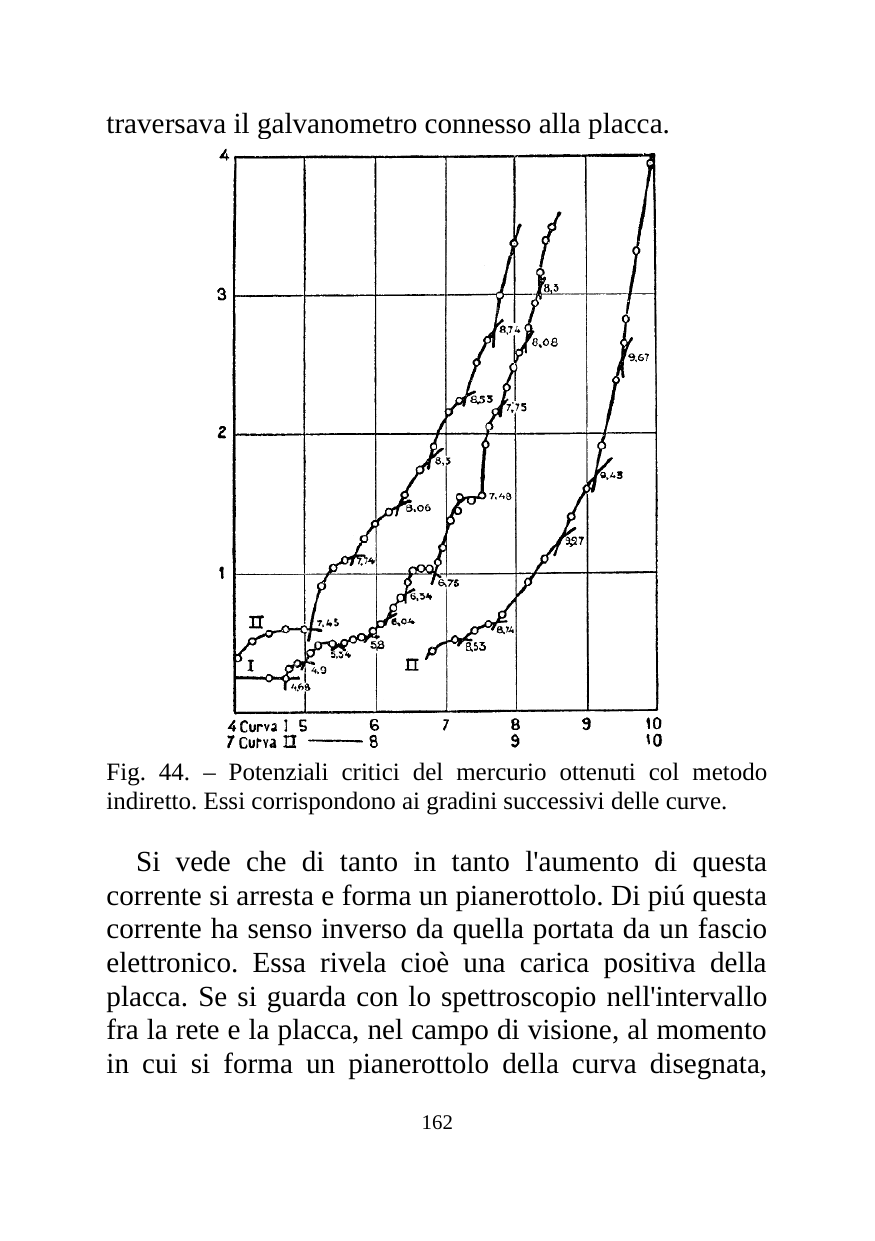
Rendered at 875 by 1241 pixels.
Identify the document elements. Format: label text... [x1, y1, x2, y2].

text traversava il galvanometro connesso alla placca. [106, 106, 768, 140]
text Si vede che di tanto in tanto l'aumento di questa corrente si arresta e forma un pianerottolo. Di piú questa corrente ha senso inverso da quella portata da un fascio elettronico. Essa rivela cioè una carica positiva della placca. Se si guarda con lo spettroscopio nell'intervallo fra la rete e la placca, nel campo di visione, al momento in cui si forma un pianerottolo della curva disegnata, [106, 844, 768, 1079]
table_header [677, 140, 768, 757]
picture [197, 139, 677, 758]
table_header [106, 140, 197, 757]
table_header Fig. 44. – Potenziali critici del mercurio ottenuti col metodo indiretto. Essi corrispondono ai gradini successivi delle curve. [106, 758, 768, 844]
